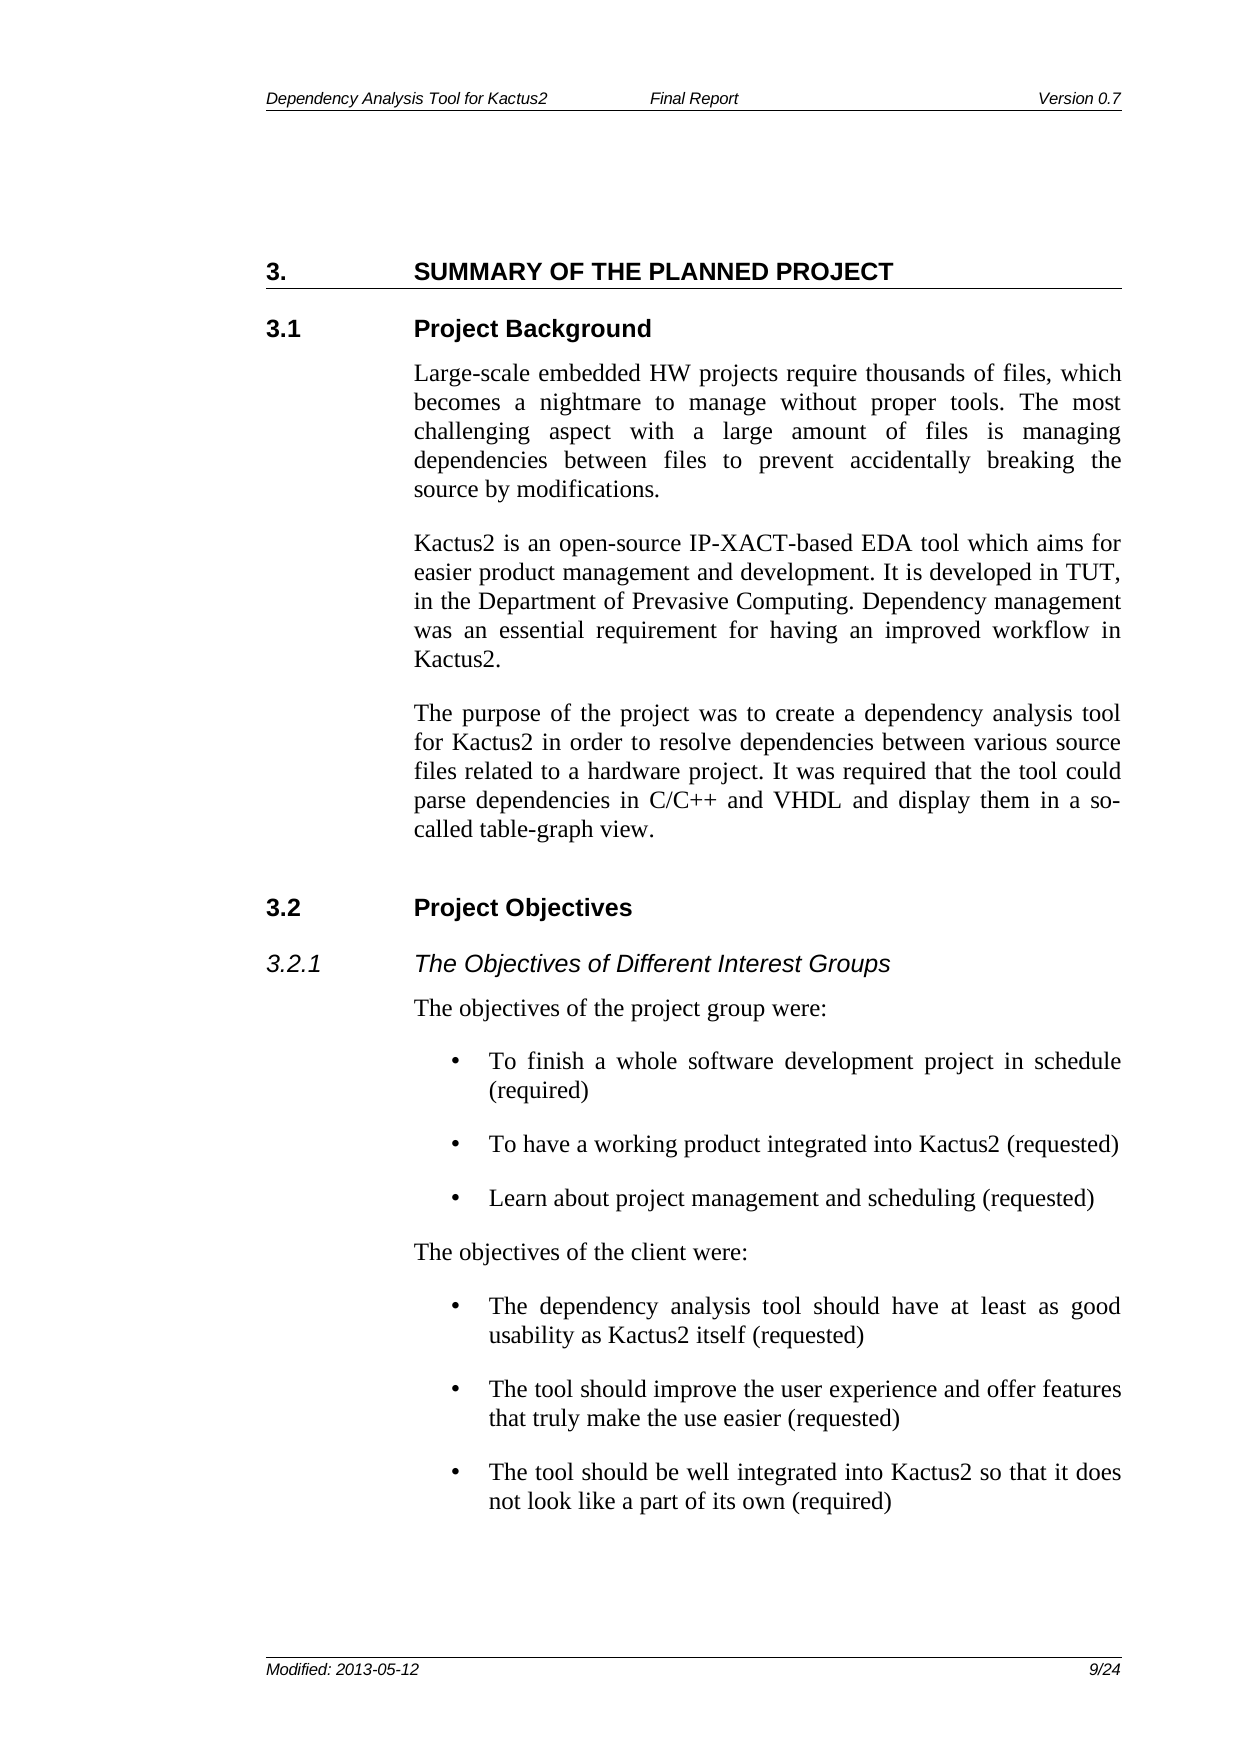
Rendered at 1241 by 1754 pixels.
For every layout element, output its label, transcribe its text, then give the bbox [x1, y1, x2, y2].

text The purpose of the project was to create a dependency analysis tool for Kactus2 in order to resolve dependencies between various source files related to a hardware project. It was required that the tool could parse dependencies in C/C++ and VHDL and display them in a so-called table-graph view. [413, 698, 1122, 843]
text Large-scale embedded HW projects require thousands of files, which becomes a nightmare to manage without proper tools. The most challenging aspect with a large amount of files is managing dependencies between files to prevent accidentally breaking the source by modifications. [413, 357, 1122, 503]
list The tool should be well integrated into Kactus2 so that it does not look like a part of its own (required) [451, 1457, 1122, 1515]
list To finish a whole software development project in schedule (required) [451, 1046, 1122, 1104]
text The objectives of the project group were: [413, 992, 1122, 1021]
list To have a working product integrated into Kactus2 (requested) [451, 1129, 1122, 1158]
text Kactus2 is an open-source IP-XACT-based EDA tool which aims for easier product management and development. It is developed in TUT, in the Department of Prevasive Computing. Dependency management was an essential requirement for having an improved workflow in Kactus2. [413, 528, 1122, 673]
subtitle The Objectives of Different Interest Groups [266, 949, 1122, 978]
list The dependency analysis tool should have at least as good usability as Kactus2 itself (requested) [451, 1291, 1122, 1349]
subtitle Summary of the planned project [266, 257, 1122, 288]
text The objectives of the client were: [413, 1237, 1122, 1266]
list Learn about project management and scheduling (requested) [451, 1183, 1122, 1212]
list The tool should improve the user experience and offer features that truly make the use easier (requested) [451, 1374, 1122, 1432]
subtitle Project Background [266, 314, 1122, 343]
subtitle Project Objectives [266, 893, 1122, 922]
